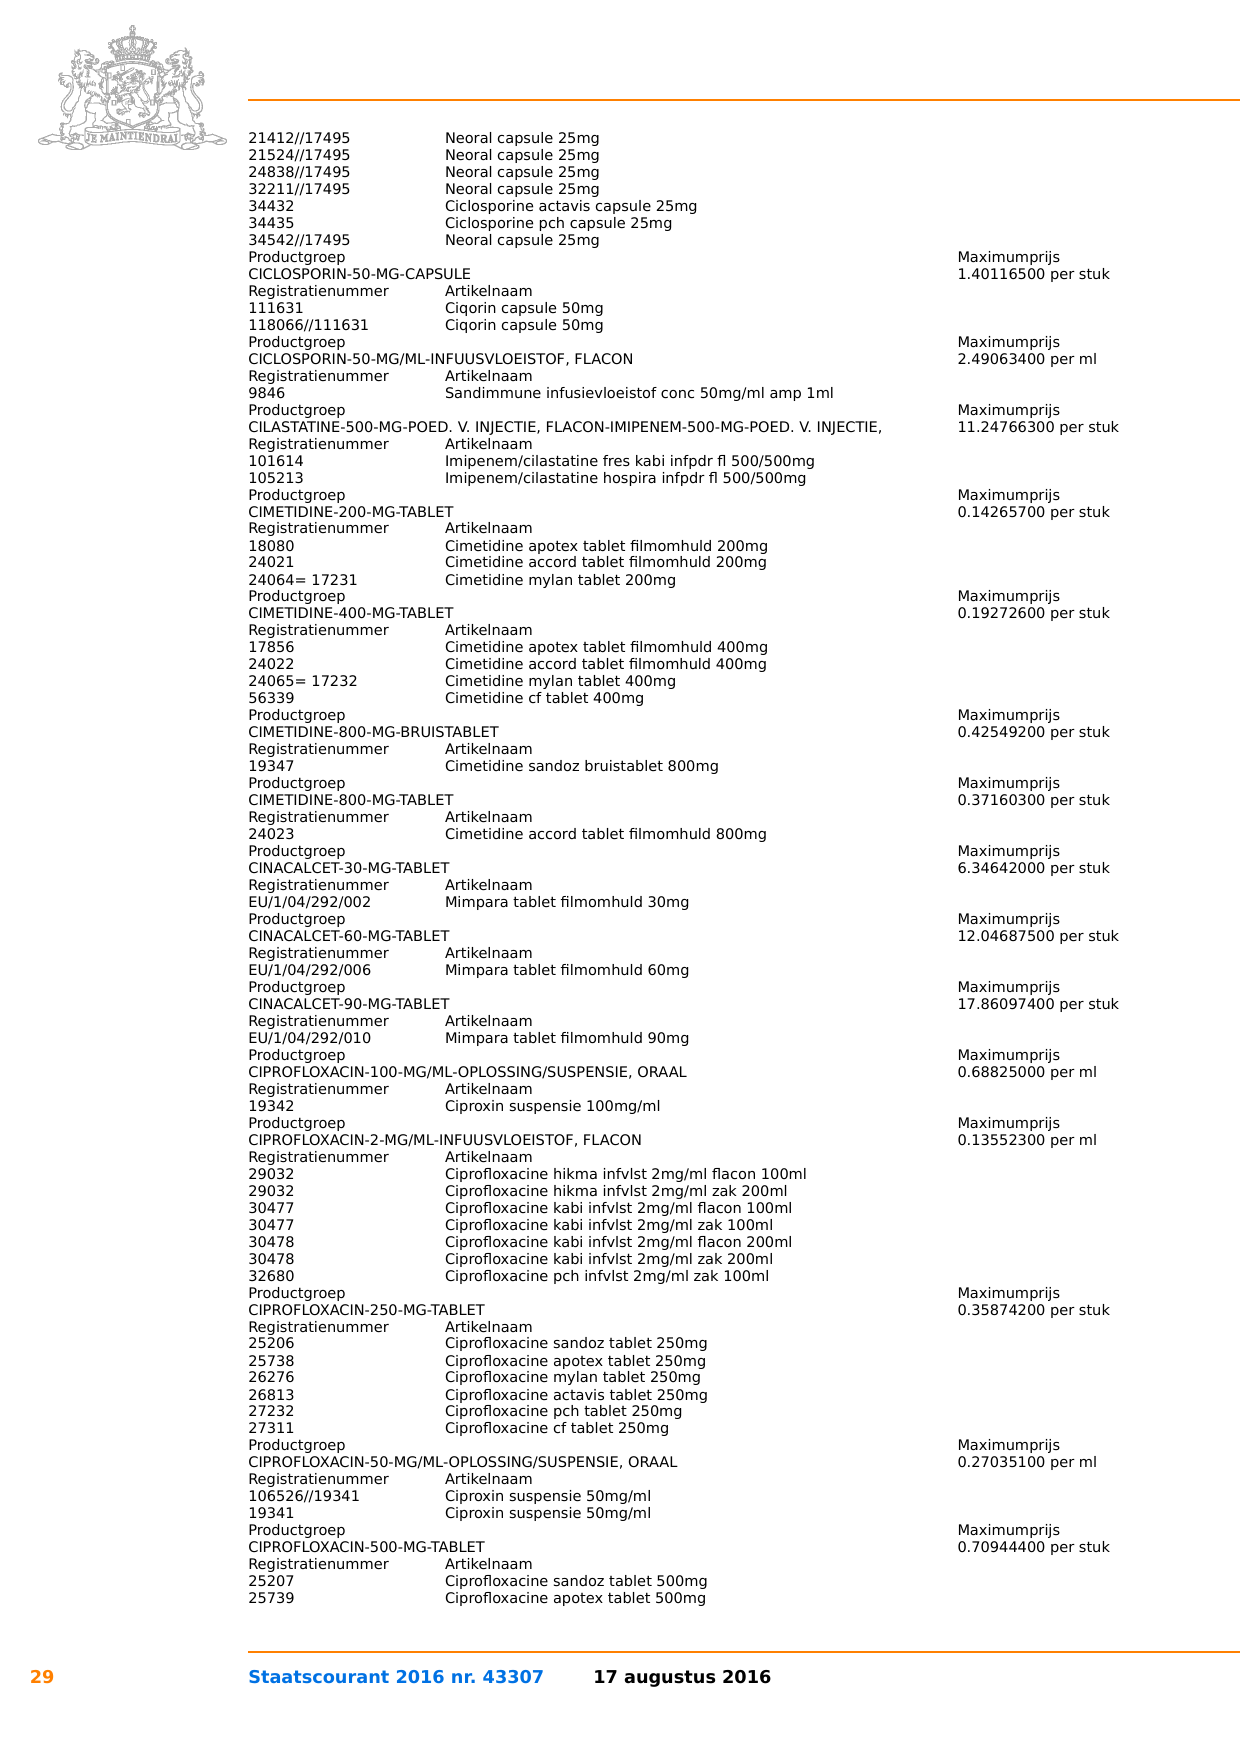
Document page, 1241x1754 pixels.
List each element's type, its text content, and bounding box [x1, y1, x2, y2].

table_cell Registratienummer [248, 1556, 439, 1573]
table_cell [951, 1386, 1163, 1403]
table_cell [951, 232, 1163, 249]
table_cell Ciproxin suspensie 50mg/ml [439, 1505, 951, 1522]
table_cell [951, 198, 1163, 215]
table_cell Maximumprijs [951, 486, 1163, 503]
table_cell 34432 [248, 198, 439, 215]
table_cell [951, 1098, 1163, 1115]
table_cell Ciprofloxacine sandoz tablet 250mg [439, 1335, 951, 1352]
table_cell Maximumprijs [951, 707, 1163, 724]
table_cell Ciprofloxacine kabi infvlst 2mg/ml flacon 100ml [439, 1200, 951, 1217]
picture [38, 25, 227, 150]
table_cell [951, 470, 1163, 486]
table_cell [951, 453, 1163, 469]
table_cell [951, 1217, 1163, 1233]
table_cell [951, 1200, 1163, 1217]
table_cell 11.24766300 per stuk [951, 419, 1163, 436]
table_cell 0.68825000 per ml [951, 1064, 1163, 1081]
table_cell 1.40116500 per stuk [951, 266, 1163, 283]
table_cell Maximumprijs [951, 979, 1163, 996]
table_cell EU/1/04/292/010 [248, 1030, 439, 1047]
table_cell Registratienummer [248, 809, 439, 826]
table_cell CINACALCET-30-MG-TABLET [248, 860, 951, 877]
table_cell Maximumprijs [951, 334, 1163, 351]
table_cell Productgroep [248, 1522, 439, 1539]
table_cell 30477 [248, 1200, 439, 1217]
table_cell Artikelnaam [439, 1471, 951, 1488]
table_cell Registratienummer [248, 1149, 439, 1166]
table_cell [951, 690, 1163, 707]
table_cell Artikelnaam [439, 622, 951, 639]
table_cell Productgroep [248, 843, 439, 860]
table_cell 29032 [248, 1183, 439, 1199]
table_cell [439, 979, 951, 996]
table_cell 0.35874200 per stuk [951, 1301, 1163, 1318]
table_cell [951, 520, 1163, 537]
table_cell [439, 707, 951, 724]
table_cell Maximumprijs [951, 911, 1163, 928]
table_cell [439, 249, 951, 266]
table_cell [951, 283, 1163, 300]
table_cell [439, 911, 951, 928]
table_cell [951, 809, 1163, 826]
table_cell [439, 334, 951, 351]
table_cell Neoral capsule 25mg [439, 130, 951, 147]
table_cell [439, 775, 951, 792]
table_cell Registratienummer [248, 622, 439, 639]
table_cell CIPROFLOXACIN-2-MG/ML-INFUUSVLOEISTOF, FLACON [248, 1132, 951, 1149]
table_cell [951, 1183, 1163, 1199]
table_cell [951, 1403, 1163, 1420]
table_cell Ciprofloxacine kabi infvlst 2mg/ml zak 100ml [439, 1217, 951, 1233]
table_cell [951, 656, 1163, 673]
table_cell 29032 [248, 1166, 439, 1183]
table_cell CICLOSPORIN-50-MG/ML-INFUUSVLOEISTOF, FLACON [248, 351, 951, 368]
table_cell Imipenem/cilastatine hospira infpdr fl 500/500mg [439, 470, 951, 486]
table_cell Artikelnaam [439, 1081, 951, 1098]
table_cell [951, 758, 1163, 775]
table_cell CIPROFLOXACIN-50-MG/ML-OPLOSSING/SUSPENSIE, ORAAL [248, 1454, 951, 1471]
table_cell [951, 538, 1163, 554]
table_cell Ciprofloxacine kabi infvlst 2mg/ml flacon 200ml [439, 1234, 951, 1251]
table_cell Maximumprijs [951, 1285, 1163, 1301]
table_cell Registratienummer [248, 877, 439, 894]
table_cell Maximumprijs [951, 1437, 1163, 1454]
table_cell [951, 673, 1163, 690]
table_cell Productgroep [248, 1115, 439, 1132]
table_cell CIMETIDINE-800-MG-TABLET [248, 792, 951, 809]
table_cell Productgroep [248, 1047, 439, 1064]
table_cell 0.13552300 per ml [951, 1132, 1163, 1149]
table_cell 0.37160300 per stuk [951, 792, 1163, 809]
table_cell EU/1/04/292/006 [248, 962, 439, 979]
table_cell 21524//17495 [248, 147, 439, 164]
table_cell [951, 826, 1163, 843]
table_cell Artikelnaam [439, 1319, 951, 1335]
table_cell Cimetidine accord tablet filmomhuld 800mg [439, 826, 951, 843]
table_cell [951, 1471, 1163, 1488]
table_cell Ciprofloxacine apotex tablet 500mg [439, 1590, 951, 1607]
table_cell Registratienummer [248, 436, 439, 452]
table_cell Mimpara tablet filmomhuld 60mg [439, 962, 951, 979]
table_cell Ciprofloxacine kabi infvlst 2mg/ml zak 200ml [439, 1251, 951, 1267]
table_cell 27311 [248, 1420, 439, 1437]
table_cell [951, 1013, 1163, 1030]
table_cell Ciclosporine pch capsule 25mg [439, 215, 951, 232]
table_cell [951, 894, 1163, 911]
table_cell CIPROFLOXACIN-250-MG-TABLET [248, 1301, 951, 1318]
table_cell [439, 1115, 951, 1132]
table_cell [951, 571, 1163, 588]
table_cell Productgroep [248, 911, 439, 928]
table_cell Productgroep [248, 334, 439, 351]
table_cell [951, 130, 1163, 147]
table_cell Registratienummer [248, 1319, 439, 1335]
table_cell [951, 1353, 1163, 1369]
table_cell Maximumprijs [951, 1115, 1163, 1132]
table_cell Maximumprijs [951, 588, 1163, 605]
table_cell [951, 1149, 1163, 1166]
table_cell 9846 [248, 385, 439, 402]
table_cell 24021 [248, 554, 439, 571]
table_cell Maximumprijs [951, 843, 1163, 860]
table_cell Cimetidine mylan tablet 200mg [439, 571, 951, 588]
table_cell Cimetidine apotex tablet filmomhuld 400mg [439, 639, 951, 656]
table_cell Productgroep [248, 486, 439, 503]
table_cell [951, 1369, 1163, 1386]
table_cell Ciclosporine actavis capsule 25mg [439, 198, 951, 215]
table_cell 19341 [248, 1505, 439, 1522]
table_cell Mimpara tablet filmomhuld 30mg [439, 894, 951, 911]
table_cell [951, 300, 1163, 317]
table_cell [951, 164, 1163, 181]
table_cell Productgroep [248, 1285, 439, 1301]
table_cell Maximumprijs [951, 249, 1163, 266]
table_cell Ciprofloxacine sandoz tablet 500mg [439, 1573, 951, 1590]
table_cell 0.42549200 per stuk [951, 724, 1163, 741]
table_cell [951, 1505, 1163, 1522]
table_cell 105213 [248, 470, 439, 486]
table_cell 30478 [248, 1251, 439, 1267]
table_cell CIPROFLOXACIN-100-MG/ML-OPLOSSING/SUSPENSIE, ORAAL [248, 1064, 951, 1081]
table_cell [439, 843, 951, 860]
table_cell Artikelnaam [439, 877, 951, 894]
table_cell 19342 [248, 1098, 439, 1115]
table_cell Maximumprijs [951, 775, 1163, 792]
table_cell Artikelnaam [439, 809, 951, 826]
table_cell Registratienummer [248, 741, 439, 758]
table_cell [439, 1047, 951, 1064]
table_cell Registratienummer [248, 1013, 439, 1030]
table_cell [951, 436, 1163, 452]
table_cell 19347 [248, 758, 439, 775]
table_cell CILASTATINE-500-MG-POED. V. INJECTIE, FLACON-IMIPENEM-500-MG-POED. V. INJECTIE, [248, 419, 951, 436]
table_cell 24023 [248, 826, 439, 843]
table_cell [951, 962, 1163, 979]
table_cell [951, 1590, 1163, 1607]
table_cell [951, 1335, 1163, 1352]
table_cell Ciprofloxacine cf tablet 250mg [439, 1420, 951, 1437]
table_cell Artikelnaam [439, 1013, 951, 1030]
table_cell Ciqorin capsule 50mg [439, 300, 951, 317]
table_cell [951, 215, 1163, 232]
table_cell Productgroep [248, 1437, 439, 1454]
table_cell 17.86097400 per stuk [951, 996, 1163, 1013]
table_cell [439, 402, 951, 418]
table_cell Neoral capsule 25mg [439, 147, 951, 164]
table_cell Artikelnaam [439, 1556, 951, 1573]
table_cell 24838//17495 [248, 164, 439, 181]
table_cell [439, 1285, 951, 1301]
table_cell [951, 1166, 1163, 1183]
table_cell Artikelnaam [439, 436, 951, 452]
table_cell Cimetidine accord tablet filmomhuld 400mg [439, 656, 951, 673]
table_cell 0.19272600 per stuk [951, 605, 1163, 622]
table_cell [951, 741, 1163, 758]
table_cell 25206 [248, 1335, 439, 1352]
table_cell [439, 486, 951, 503]
table_cell Mimpara tablet filmomhuld 90mg [439, 1030, 951, 1047]
table_cell CIMETIDINE-200-MG-TABLET [248, 504, 951, 520]
table_cell 18080 [248, 538, 439, 554]
table_cell CINACALCET-90-MG-TABLET [248, 996, 951, 1013]
table_cell 26276 [248, 1369, 439, 1386]
table_cell Artikelnaam [439, 945, 951, 962]
table_cell 6.34642000 per stuk [951, 860, 1163, 877]
table_cell CICLOSPORIN-50-MG-CAPSULE [248, 266, 951, 283]
table_cell Ciprofloxacine pch tablet 250mg [439, 1403, 951, 1420]
table_cell [439, 1437, 951, 1454]
table_cell CIPROFLOXACIN-500-MG-TABLET [248, 1539, 951, 1556]
table_cell CINACALCET-60-MG-TABLET [248, 928, 951, 945]
table_cell 0.27035100 per ml [951, 1454, 1163, 1471]
table_cell 2.49063400 per ml [951, 351, 1163, 368]
table_cell Maximumprijs [951, 1047, 1163, 1064]
table_cell Registratienummer [248, 1081, 439, 1098]
table_cell Artikelnaam [439, 520, 951, 537]
table_cell 0.14265700 per stuk [951, 504, 1163, 520]
table_cell Productgroep [248, 402, 439, 418]
table_cell Cimetidine mylan tablet 400mg [439, 673, 951, 690]
table_cell Ciprofloxacine apotex tablet 250mg [439, 1353, 951, 1369]
table_cell Ciprofloxacine mylan tablet 250mg [439, 1369, 951, 1386]
table_cell 34542//17495 [248, 232, 439, 249]
table_cell Ciprofloxacine hikma infvlst 2mg/ml zak 200ml [439, 1183, 951, 1199]
table_cell 25739 [248, 1590, 439, 1607]
table_cell Ciproxin suspensie 100mg/ml [439, 1098, 951, 1115]
table_cell 24022 [248, 656, 439, 673]
table_cell [951, 1556, 1163, 1573]
table_cell Cimetidine accord tablet filmomhuld 200mg [439, 554, 951, 571]
table_cell [951, 368, 1163, 384]
table_cell Maximumprijs [951, 1522, 1163, 1539]
table_cell CIMETIDINE-800-MG-BRUISTABLET [248, 724, 951, 741]
table_cell Neoral capsule 25mg [439, 164, 951, 181]
table_cell Cimetidine apotex tablet filmomhuld 200mg [439, 538, 951, 554]
table_cell Artikelnaam [439, 368, 951, 384]
table_cell 27232 [248, 1403, 439, 1420]
table_cell 56339 [248, 690, 439, 707]
table_cell [951, 1081, 1163, 1098]
table_cell [951, 639, 1163, 656]
table_cell [951, 1268, 1163, 1284]
table_cell 30477 [248, 1217, 439, 1233]
table_cell 0.70944400 per stuk [951, 1539, 1163, 1556]
table_cell Productgroep [248, 588, 439, 605]
table_cell [951, 1251, 1163, 1267]
table_cell Imipenem/cilastatine fres kabi infpdr fl 500/500mg [439, 453, 951, 469]
table_cell 32211//17495 [248, 181, 439, 198]
table_cell [951, 1030, 1163, 1047]
table_cell 34435 [248, 215, 439, 232]
table_cell 21412//17495 [248, 130, 439, 147]
table_cell [951, 945, 1163, 962]
table_cell Artikelnaam [439, 741, 951, 758]
table_cell [439, 1522, 951, 1539]
table_cell 30478 [248, 1234, 439, 1251]
table_cell 101614 [248, 453, 439, 469]
table_cell 17856 [248, 639, 439, 656]
table_cell Ciprofloxacine pch infvlst 2mg/ml zak 100ml [439, 1268, 951, 1284]
table_cell 24064= 17231 [248, 571, 439, 588]
table_cell Sandimmune infusievloeistof conc 50mg/ml amp 1ml [439, 385, 951, 402]
table_cell [951, 622, 1163, 639]
table_cell [951, 1420, 1163, 1437]
table_cell [951, 181, 1163, 198]
table_cell [951, 385, 1163, 402]
table_cell Neoral capsule 25mg [439, 232, 951, 249]
table_cell [951, 877, 1163, 894]
table_cell Ciprofloxacine actavis tablet 250mg [439, 1386, 951, 1403]
table_cell Productgroep [248, 707, 439, 724]
table_cell 12.04687500 per stuk [951, 928, 1163, 945]
table_cell 106526//19341 [248, 1488, 439, 1505]
table_cell [951, 1234, 1163, 1251]
table_cell EU/1/04/292/002 [248, 894, 439, 911]
table_cell Ciqorin capsule 50mg [439, 317, 951, 334]
table_cell Registratienummer [248, 283, 439, 300]
table_cell Artikelnaam [439, 283, 951, 300]
table_cell Registratienummer [248, 945, 439, 962]
table_cell Neoral capsule 25mg [439, 181, 951, 198]
table_cell Artikelnaam [439, 1149, 951, 1166]
table_cell 24065= 17232 [248, 673, 439, 690]
table_cell Ciproxin suspensie 50mg/ml [439, 1488, 951, 1505]
table_cell Cimetidine cf tablet 400mg [439, 690, 951, 707]
table_cell Registratienummer [248, 368, 439, 384]
table_cell [951, 554, 1163, 571]
table_cell CIMETIDINE-400-MG-TABLET [248, 605, 951, 622]
table_cell Productgroep [248, 775, 439, 792]
table_cell [951, 317, 1163, 334]
table_cell 26813 [248, 1386, 439, 1403]
table_cell 118066//111631 [248, 317, 439, 334]
table_cell [439, 588, 951, 605]
table_cell [951, 1573, 1163, 1590]
table_cell 25207 [248, 1573, 439, 1590]
table_cell [951, 1319, 1163, 1335]
table_cell Ciprofloxacine hikma infvlst 2mg/ml flacon 100ml [439, 1166, 951, 1183]
table_cell Registratienummer [248, 520, 439, 537]
table_cell Cimetidine sandoz bruistablet 800mg [439, 758, 951, 775]
table_cell 111631 [248, 300, 439, 317]
table_cell Maximumprijs [951, 402, 1163, 418]
table_cell Productgroep [248, 249, 439, 266]
table_cell Registratienummer [248, 1471, 439, 1488]
table_cell [951, 1488, 1163, 1505]
table_cell 32680 [248, 1268, 439, 1284]
table_cell 25738 [248, 1353, 439, 1369]
table_cell Productgroep [248, 979, 439, 996]
table_cell [951, 147, 1163, 164]
